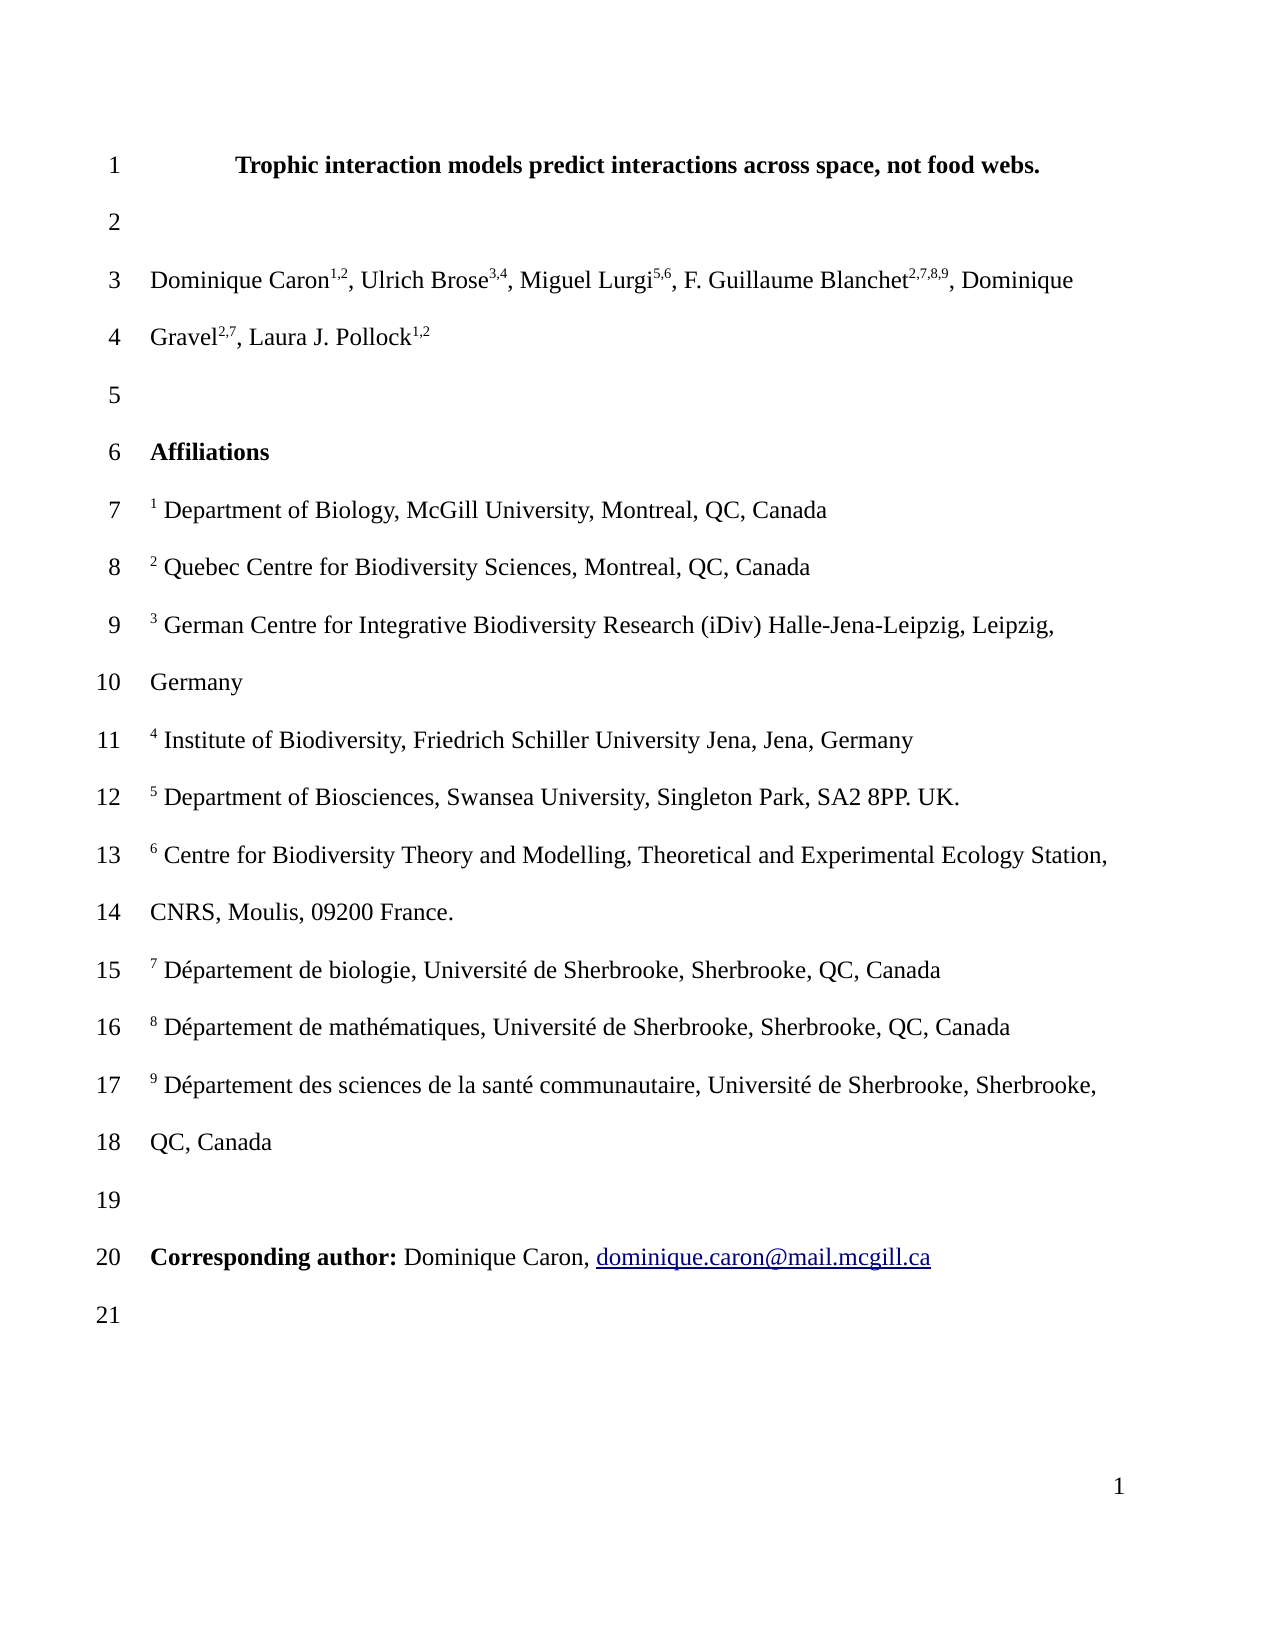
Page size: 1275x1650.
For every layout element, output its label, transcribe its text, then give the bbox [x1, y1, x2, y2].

text 8 Département de mathématiques, Université de Sherbrooke, Sherbrooke, QC, Canada [150, 1012, 1125, 1041]
text 9 Département des sciences de la santé communautaire, Université de Sherbrooke, Sherbrooke, QC, Canada [150, 1070, 1125, 1156]
text Trophic interaction models predict interactions across space, not food webs. [150, 150, 1125, 179]
text 3 German Centre for Integrative Biodiversity Research (iDiv) Halle-Jena-Leipzig, Leipzig, Germany [150, 610, 1125, 696]
text 2 Quebec Centre for Biodiversity Sciences, Montreal, QC, Canada [150, 552, 1125, 581]
text 1 Department of Biology, McGill University, Montreal, QC, Canada [150, 495, 1125, 524]
text Corresponding author: Dominique Caron, dominique.caron@mail.mcgill.ca [150, 1242, 1125, 1271]
text Affiliations [150, 437, 1125, 466]
text Dominique Caron1,2, Ulrich Brose3,4, Miguel Lurgi5,6, F. Guillaume Blanchet2,7,8,9, Dominique Gravel2,7, Laura J. Pollock1,2 [150, 265, 1125, 351]
text 7 Département de biologie, Université de Sherbrooke, Sherbrooke, QC, Canada [150, 955, 1125, 984]
text 5 Department of Biosciences, Swansea University, Singleton Park, SA2 8PP. UK. [150, 782, 1125, 811]
text 4 Institute of Biodiversity, Friedrich Schiller University Jena, Jena, Germany [150, 725, 1125, 754]
text 6 Centre for Biodiversity Theory and Modelling, Theoretical and Experimental Ecology Station, CNRS, Moulis, 09200 France. [150, 840, 1125, 926]
